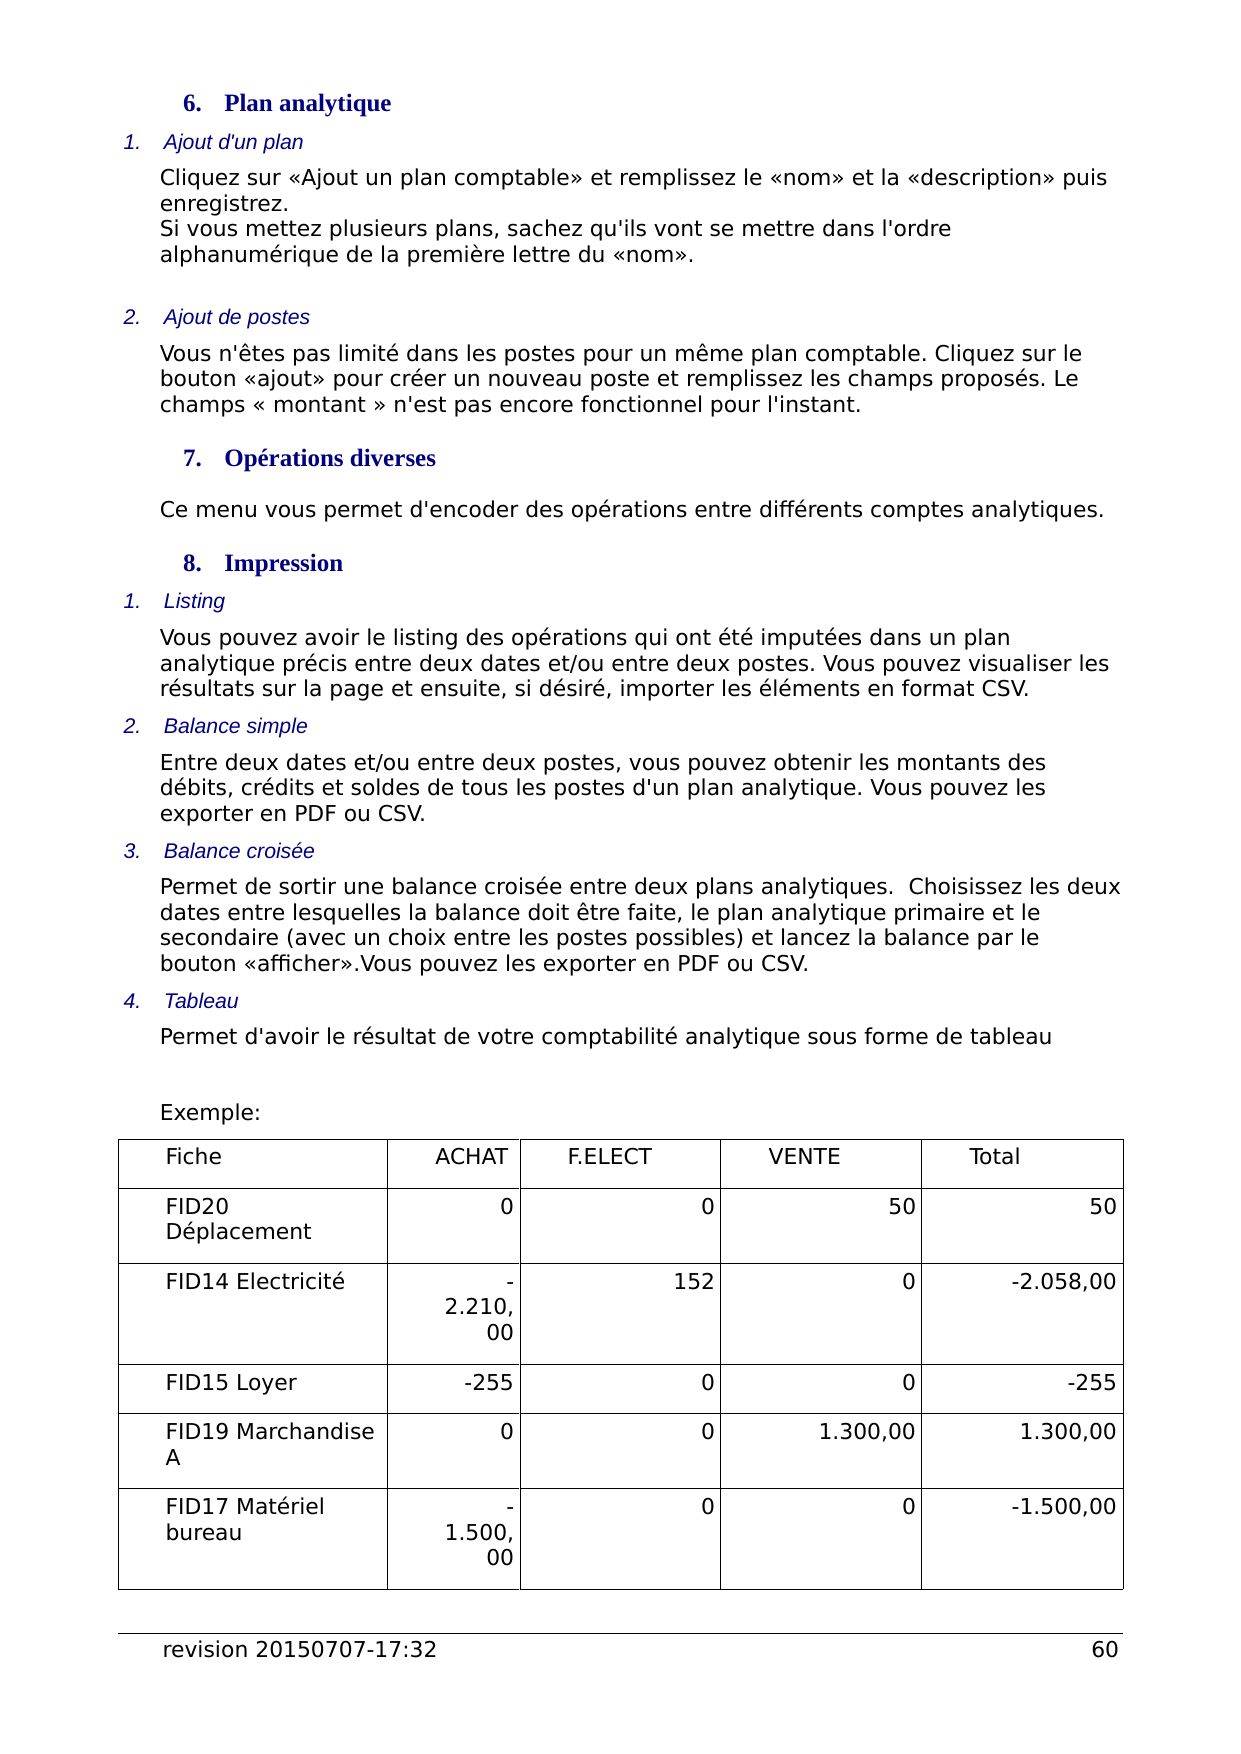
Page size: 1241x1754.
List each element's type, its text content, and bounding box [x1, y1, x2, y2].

table_cell 0 [521, 1414, 720, 1488]
text Vous pouvez avoir le listing des opérations qui ont été imputées dans un plan analytique précis entre deux dates et/ou entre deux postes. Vous pouvez visualiser les résultats sur la page et ensuite, si désiré, importer les éléments en format CSV. [159, 625, 1123, 702]
table_header Total [922, 1140, 1123, 1188]
subtitle Opérations diverses [177, 443, 1123, 472]
table_cell FID15 Loyer [119, 1365, 387, 1413]
table_cell 1.300,00 [922, 1414, 1123, 1488]
subtitle Ajout de postes [117, 305, 1123, 329]
table_cell 152 [521, 1264, 720, 1364]
text Si vous mettez plusieurs plans, sachez qu'ils vont se mettre dans l'ordre alphanumérique de la première lettre du «nom». [159, 216, 1123, 267]
table_cell -2.058,00 [922, 1264, 1123, 1364]
table_cell -1.500,00 [922, 1489, 1123, 1589]
table_header F.ELECT [521, 1140, 720, 1188]
table_cell 0 [721, 1365, 921, 1413]
table_header ACHAT [388, 1140, 519, 1188]
table_cell -2.210,00 [388, 1264, 519, 1364]
table_cell FID17 Matériel bureau [119, 1489, 387, 1589]
text Cliquez sur «Ajout un plan comptable» et remplissez le «nom» et la «description» puis enregistrez. [159, 165, 1123, 216]
table_header VENTE [721, 1140, 921, 1188]
table_cell 50 [721, 1189, 921, 1263]
subtitle Listing [117, 589, 1123, 613]
table_cell 0 [388, 1414, 519, 1488]
table_cell 0 [521, 1489, 720, 1589]
subtitle Impression [177, 548, 1123, 577]
subtitle Ajout d'un plan [117, 129, 1123, 153]
text Permet d'avoir le résultat de votre comptabilité analytique sous forme de tableau [159, 1024, 1123, 1050]
text Entre deux dates et/ou entre deux postes, vous pouvez obtenir les montants des débits, crédits et soldes de tous les postes d'un plan analytique. Vous pouvez les exporter en PDF ou CSV. [159, 750, 1123, 826]
table_header Fiche [119, 1140, 387, 1188]
table_cell FID20 Déplacement [119, 1189, 387, 1263]
table_cell 50 [922, 1189, 1123, 1263]
table_cell -255 [388, 1365, 519, 1413]
table_cell 0 [521, 1189, 720, 1263]
table_cell FID14 Electricité [119, 1264, 387, 1364]
subtitle Balance simple [117, 713, 1123, 738]
table_cell 0 [388, 1189, 519, 1263]
text Vous n'êtes pas limité dans les postes pour un même plan comptable. Cliquez sur le bouton «ajout» pour créer un nouveau poste et remplissez les champs proposés. Le champs « montant » n'est pas encore fonctionnel pour l'instant. [159, 341, 1123, 417]
text Ce menu vous permet d'encoder des opérations entre différents comptes analytiques. [159, 497, 1123, 523]
table_cell FID19 Marchandise A [119, 1414, 387, 1488]
subtitle Balance croisée [117, 838, 1123, 862]
subtitle Tableau [117, 988, 1123, 1013]
table_cell 0 [521, 1365, 720, 1413]
table_cell -255 [922, 1365, 1123, 1413]
table_cell 0 [721, 1489, 921, 1589]
text Permet de sortir une balance croisée entre deux plans analytiques. Choisissez les deux dates entre lesquelles la balance doit être faite, le plan analytique primaire et le secondaire (avec un choix entre les postes possibles) et lancez la balance par le bouton «afficher».Vous pouvez les exporter en PDF ou CSV. [159, 874, 1123, 976]
text Exemple: [159, 1100, 1123, 1126]
table_cell -1.500,00 [388, 1489, 519, 1589]
subtitle Plan analytique [177, 88, 1123, 117]
table_cell 0 [721, 1264, 921, 1364]
table_cell 1.300,00 [721, 1414, 921, 1488]
